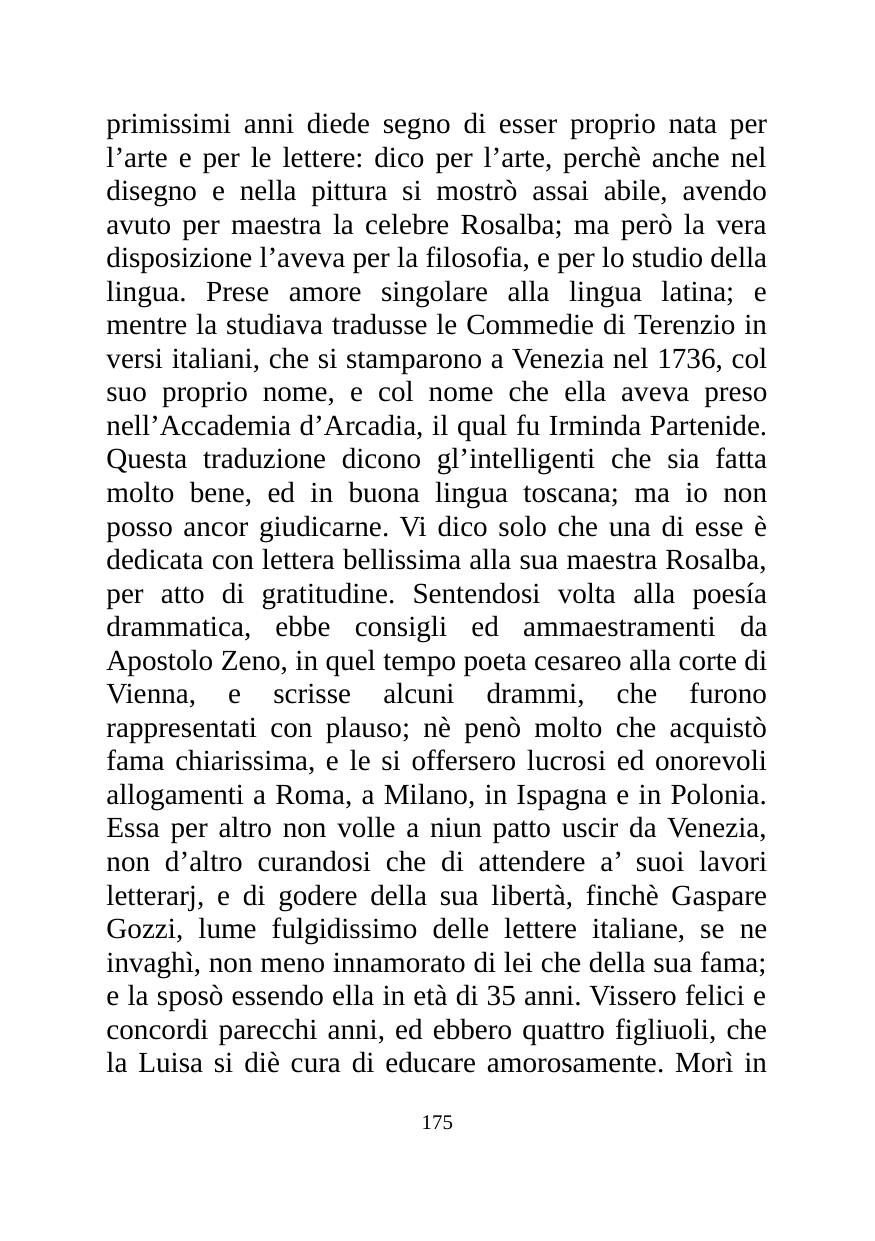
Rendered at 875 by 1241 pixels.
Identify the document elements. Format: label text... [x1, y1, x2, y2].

text primissimi anni diede segno di esser proprio nata per l’arte e per le lettere: dico per l’arte, perchè anche nel disegno e nella pittura si mostrò assai abile, avendo avuto per maestra la celebre Rosalba; ma però la vera disposizione l’aveva per la filosofia, e per lo studio della lingua. Prese amore singolare alla lingua latina; e mentre la studiava tradusse le Commedie di Terenzio in versi italiani, che si stamparono a Venezia nel 1736, col suo proprio nome, e col nome che ella aveva preso nell’Accademia d’Arcadia, il qual fu Irminda Partenide. Questa traduzione dicono gl’intelligenti che sia fatta molto bene, ed in buona lingua toscana; ma io non posso ancor giudicarne. Vi dico solo che una di esse è dedicata con lettera bellissima alla sua maestra Rosalba, per atto di gratitudine. Sentendosi volta alla poesía drammatica, ebbe consigli ed ammaestramenti da Apostolo Zeno, in quel tempo poeta cesareo alla corte di Vienna, e scrisse alcuni drammi, che furono rappresentati con plauso; nè penò molto che acquistò fama chiarissima, e le si offersero lucrosi ed onorevoli allogamenti a Roma, a Milano, in Ispagna e in Polonia. Essa per altro non volle a niun patto uscir da Venezia, non dʼaltro curandosi che di attendere a’ suoi lavori letterarj, e di godere della sua libertà, finchè Gaspare Gozzi, lume fulgidissimo delle lettere italiane, se ne invaghì, non meno innamorato di lei che della sua fama; e la sposò essendo ella in età di 35 anni. Vissero felici e concordi parecchi anni, ed ebbero quattro figliuoli, che la Luisa si diè cura di educare amorosamente. Morì in [106, 106, 768, 1079]
